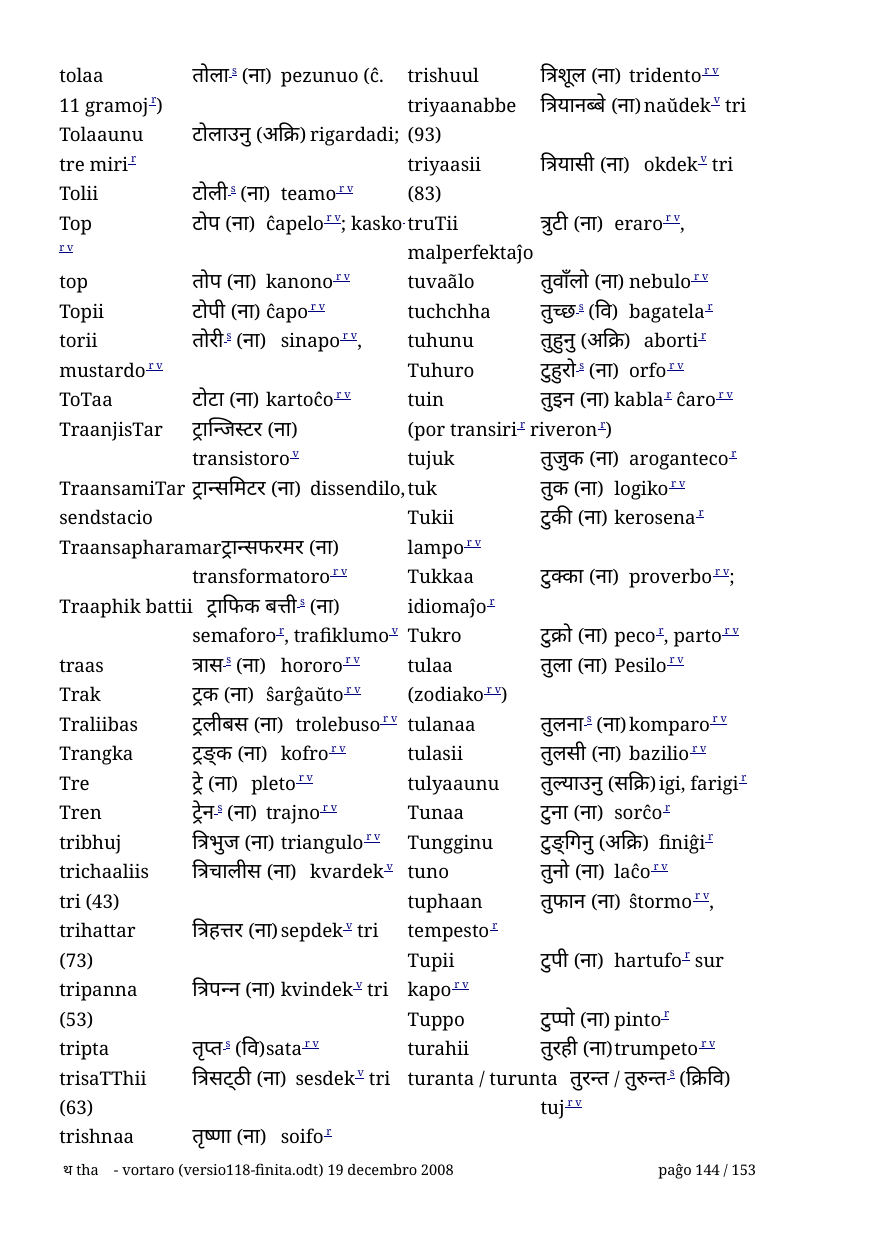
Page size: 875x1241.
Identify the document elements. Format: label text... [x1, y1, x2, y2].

text truTii त्रुटी (ना) eraro r v, malperfektaĵo [407, 206, 756, 265]
text Tukkaa टुक्का (ना) proverbo r v; idiomaĵo r [407, 560, 756, 619]
text tuvaãlo तुवाँलो (ना) nebulo r v [407, 265, 756, 295]
text tolaa तोला s (ना) pezunuo (ĉ. 11 gramoj r) [59, 59, 407, 118]
text tribhuj त्रिभुज (ना) triangulo r v [59, 826, 407, 855]
text tujuk तुजुक (ना) aroganteco r [407, 442, 756, 472]
text tuin तुइन (ना) kabla r ĉaro r v (por transiri r riveron r) [407, 383, 756, 442]
text turanta / turunta तुरन्त / तुरुन्त s (क्रिवि) tuj r v [407, 1061, 756, 1120]
text Traaphik battii ट्राफिक बत्ती s (ना) semaforo r, trafiklumo v [59, 590, 407, 649]
text TraanjisTar ट्रान्जिस्टर (ना) transistoro v [59, 413, 407, 472]
text triyaasii त्रियासी (ना) okdek v tri (83) [407, 147, 756, 206]
text Trak ट्रक (ना) ŝarĝaŭto r v [59, 678, 407, 708]
text Tupii टुपी (ना) hartufo r sur kapo r v [407, 943, 756, 1002]
text TraansamiTar ट्रान्समिटर (ना) dissendilo, sendstacio [59, 472, 407, 531]
text Tungginu टुङ्गिनु (अक्रि) finiĝi r [407, 826, 756, 855]
text triyaanabbe त्रियानब्बे (ना) naŭdek v tri (93) [407, 88, 756, 147]
text tuchchha तुच्छ s (वि) bagatela r [407, 295, 756, 324]
text tuhunu तुहुनु (अक्रि) aborti r [407, 324, 756, 354]
text tulaa तुला (ना) Pesilo r v (zodiako r v) [407, 649, 756, 708]
text trishuul त्रिशूल (ना) tridento r v [407, 59, 756, 88]
text tripta तृप्त s (वि) sata r v [59, 1032, 407, 1061]
text Tunaa टुना (ना) sorĉo r [407, 796, 756, 826]
text Tre ट्रे (ना) pleto r v [59, 767, 407, 796]
text tulyaaunu तुल्याउनु (सक्रि) igi, farigi r [407, 767, 756, 796]
text Tolii टोली s (ना) teamo r v [59, 177, 407, 206]
text Tolaaunu टोलाउनु (अक्रि) rigardadi; tre miri r [59, 118, 407, 177]
text top तोप (ना) kanono r v [59, 265, 407, 295]
text tuno तुनो (ना) laĉo r v [407, 855, 756, 884]
text Trangka ट्रङ्क (ना) kofro r v [59, 737, 407, 767]
text Tren ट्रेन s (ना) trajno r v [59, 796, 407, 826]
text Traansapharamar ट्रान्सफरमर (ना) transformatoro r v [59, 531, 407, 590]
text tulanaa तुलना s (ना) komparo r v [407, 708, 756, 737]
text trishnaa तृष्णा (ना) soifo r [59, 1120, 407, 1150]
text trichaaliis त्रिचालीस (ना) kvardek v tri (43) [59, 855, 407, 914]
text Tuhuro टुहुरो s (ना) orfo r v [407, 354, 756, 383]
text Traliibas ट्रलीबस (ना) trolebuso r v [59, 708, 407, 737]
text tulasii तुलसी (ना) bazilio r v [407, 737, 756, 767]
text traas त्रास s (ना) hororo r v [59, 649, 407, 678]
text tripanna त्रिपन्न (ना) kvindek v tri (53) [59, 973, 407, 1032]
text ToTaa टोटा (ना) kartoĉo r v [59, 383, 407, 413]
text Tuppo टुप्पो (ना) pinto r [407, 1002, 756, 1032]
text trihattar त्रिहत्तर (ना) sepdek v tri (73) [59, 914, 407, 973]
text tuk तुक (ना) logiko r v [407, 472, 756, 501]
text turahii तुरही (ना) trumpeto r v [407, 1032, 756, 1061]
text tuphaan तुफान (ना) ŝtormo r v, tempesto r [407, 884, 756, 943]
text Tukro टुक्रो (ना) peco r, parto r v [407, 619, 756, 649]
text torii तोरी s (ना) sinapo r v, mustardo r v [59, 324, 407, 383]
text Topii टोपी (ना) ĉapo r v [59, 295, 407, 324]
text Top टोप (ना) ĉapelo r v; kasko r v [59, 206, 407, 265]
text Tukii टुकी (ना) kerosena r lampo r v [407, 501, 756, 560]
text trisaTThii त्रिसट्ठी (ना) sesdek v tri (63) [59, 1061, 407, 1120]
